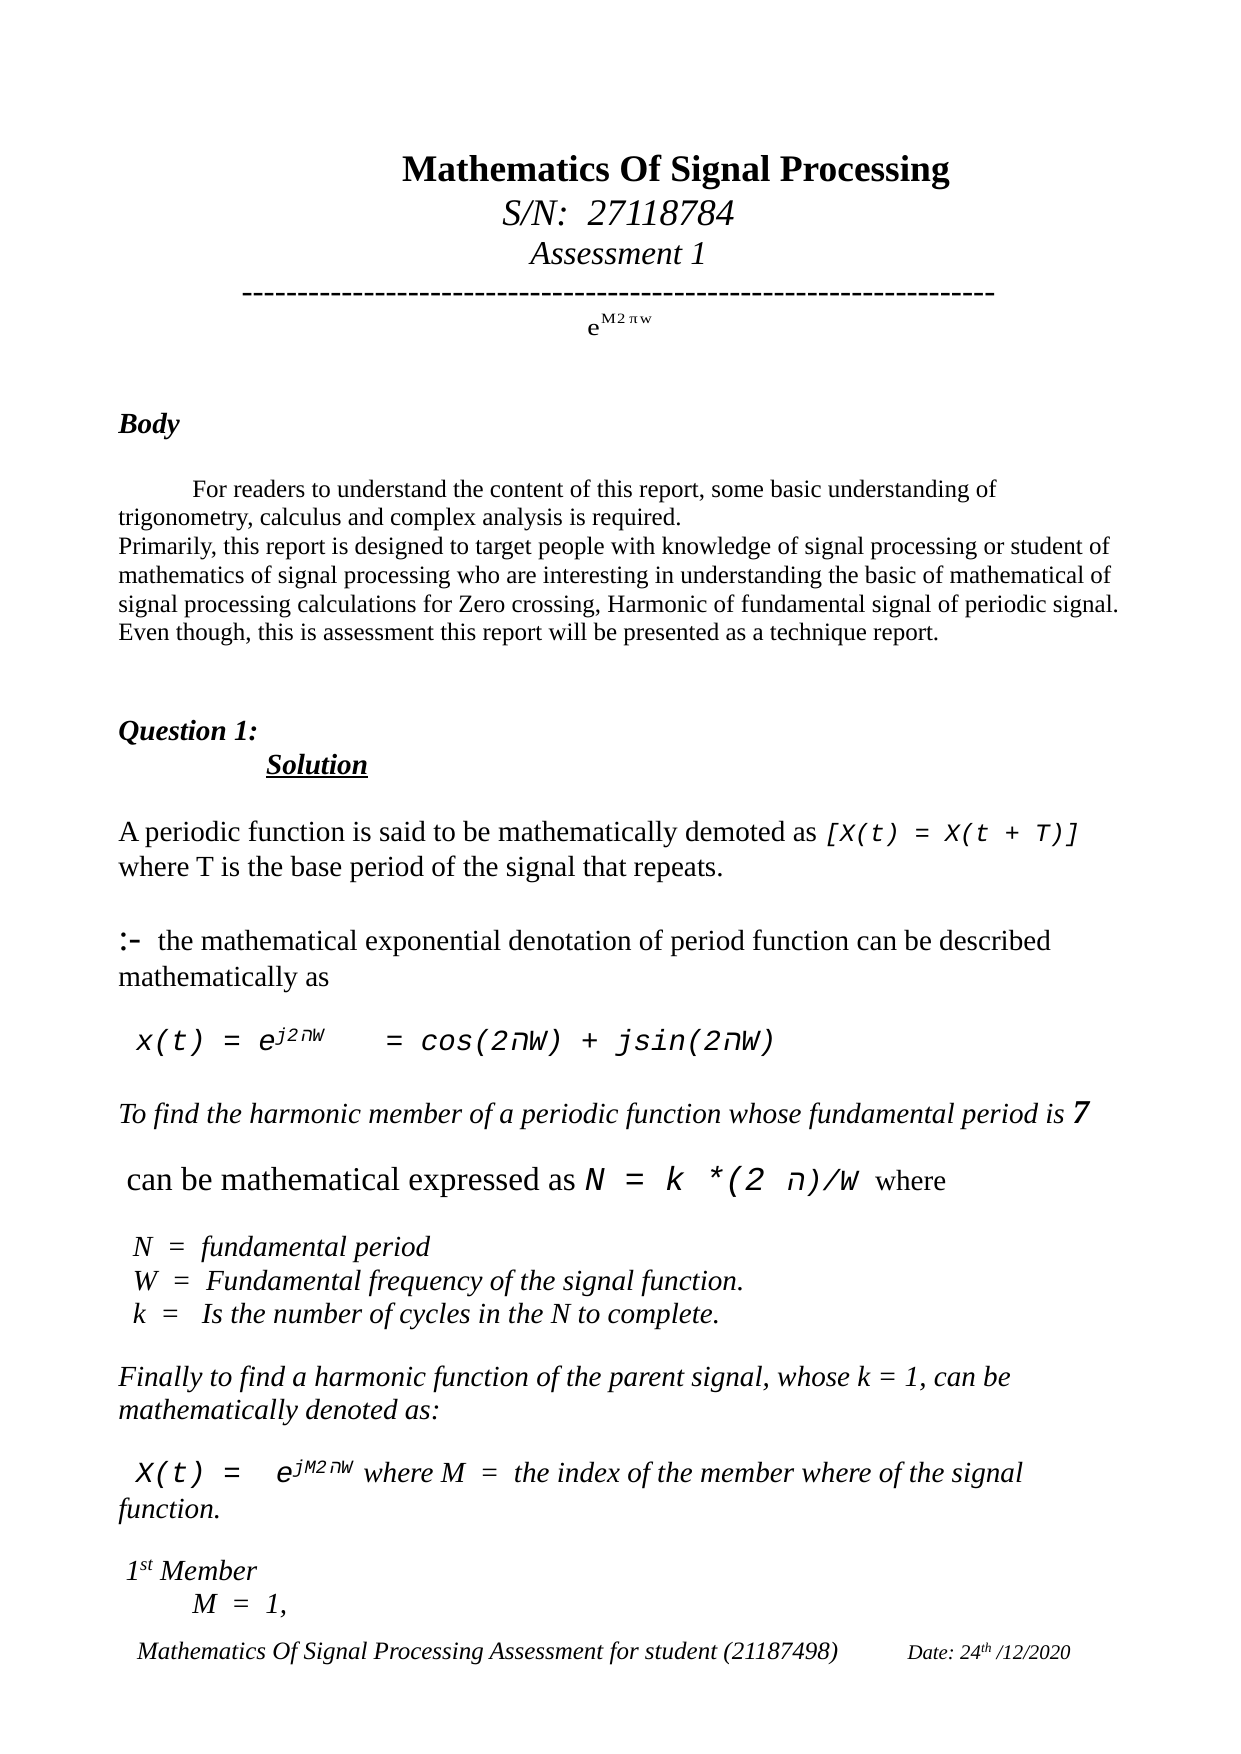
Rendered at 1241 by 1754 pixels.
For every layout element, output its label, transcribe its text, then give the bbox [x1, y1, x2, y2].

text Even though, this is assessment this report will be presented as a technique report. [118, 617, 1122, 646]
text For readers to understand the content of this report, some basic understanding of trigonometry, calculus and complex analysis is required. [118, 474, 1122, 531]
text 1st Member [118, 1553, 1122, 1586]
text W = Fundamental frequency of the signal function. [118, 1263, 1122, 1297]
text X(t) = ejM2ﬣW where M = the index of the member where of the signal function. [118, 1455, 1122, 1524]
text S/N: 27118784 [118, 190, 1122, 233]
text -------------------------------------------------------------------- [118, 271, 1122, 310]
text Solution [118, 747, 1122, 780]
text can be mathematical expressed as N = k *(2 ﬣ)/W where [118, 1159, 1122, 1201]
text Assessment 1 [118, 233, 1122, 271]
text A periodic function is said to be mathematically demoted as [X(t) = X(t + T)] where T is the base period of the signal that repeats. [118, 814, 1122, 882]
text :- the mathematical exponential denotation of period function can be described mathematically as [118, 916, 1122, 992]
text Question 1: [118, 713, 1122, 747]
text Body [118, 407, 1122, 440]
text k = Is the number of cycles in the N to complete. [118, 1297, 1122, 1330]
text Finally to find a harmonic function of the parent signal, whose k = 1, can be mathematically denoted as: [118, 1359, 1122, 1426]
text N = fundamental period [118, 1229, 1122, 1263]
text x(t) = ej2ﬣW = cos(2ﬣW) + jsin(2ﬣW) [118, 1026, 1122, 1059]
text To find the harmonic member of a periodic function whose fundamental period is 7 [118, 1092, 1122, 1131]
text Mathematics Of Signal Processing [118, 147, 1122, 190]
text Primarily, this report is designed to target people with knowledge of signal processing or student of mathematics of signal processing who are interesting in understanding the basic of mathematical of signal processing calculations for Zero crossing, Harmonic of fundamental signal of periodic signal. [118, 531, 1122, 617]
text M = 1, [118, 1586, 1122, 1620]
